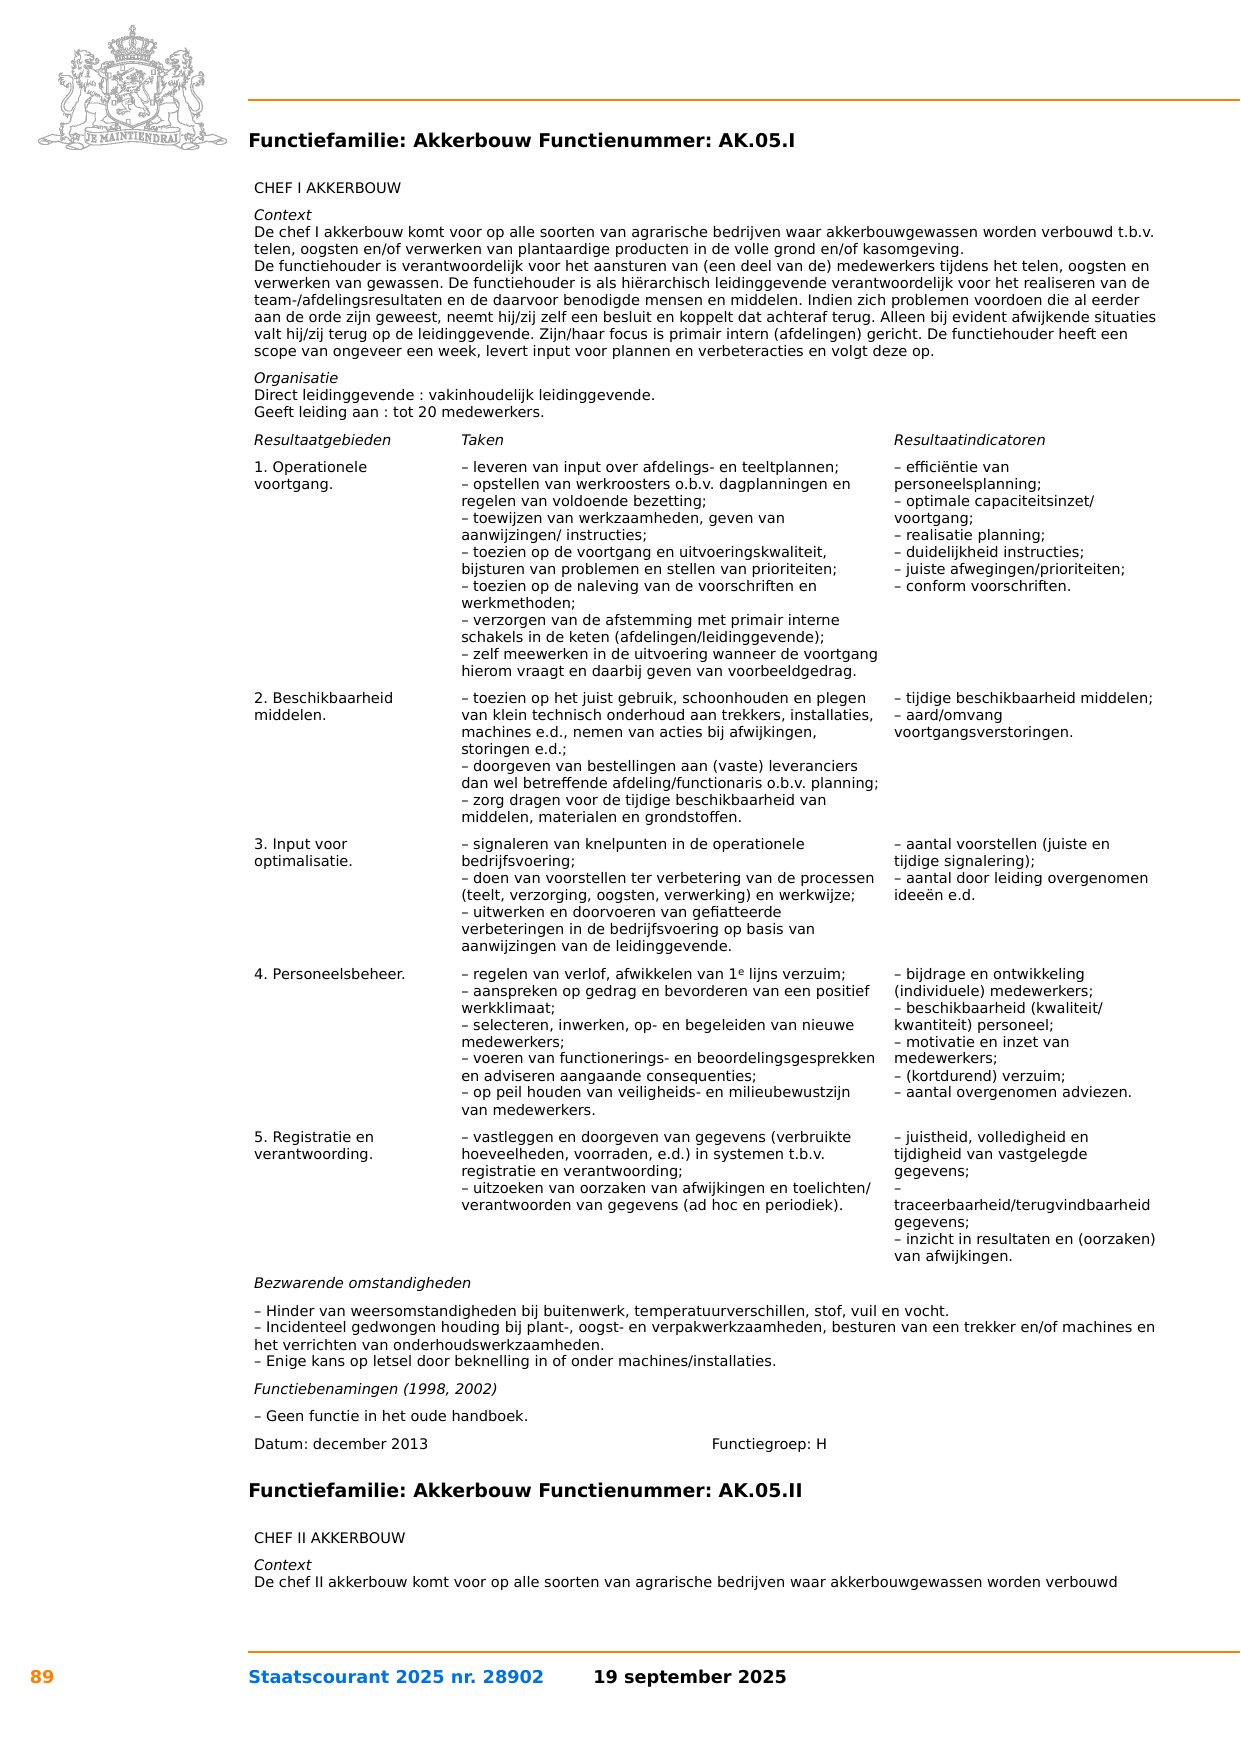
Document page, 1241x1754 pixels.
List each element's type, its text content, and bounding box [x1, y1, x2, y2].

table_cell – Hinder van weersomstandigheden bij buitenwerk, temperatuurverschillen, stof, vuil en vocht. – Incidenteel gedwongen houding bij plant-, oogst- en verpakwerkzaamheden, besturen van een trekker en/of machines en het verrichten van onderhoudswerkzaamheden. – Enige kans op letsel door beknelling in of onder machines/installaties. [249, 1298, 1163, 1375]
subtitle Functiefamilie: Akkerbouw Functienummer: AK.05.II [248, 1480, 1163, 1502]
table_cell Resultaatgebieden [249, 427, 454, 453]
table_cell Context De chef II akkerbouw komt voor op alle soorten van agrarische bedrijven waar akkerbouwgewassen worden verbouwd [249, 1553, 1163, 1596]
table_cell 3. Input voor optimalisatie. [249, 832, 454, 960]
table_cell – signaleren van knelpunten in de operationele bedrijfsvoering; – doen van voorstellen ter verbetering van de processen (teelt, verzorging, oogsten, verwerking) en werkwijze; – uitwerken en doorvoeren van gefiatteerde verbeteringen in de bedrijfsvoering op basis van aanwijzingen van de leidinggevende. [456, 832, 888, 960]
table_cell Organisatie Direct leidinggevende : vakinhoudelijk leidinggevende. Geeft leiding aan : tot 20 medewerkers. [249, 365, 1163, 426]
table_cell – Geen functie in het oude handboek. [249, 1404, 1163, 1430]
table_cell 1. Operationele voortgang. [249, 454, 454, 684]
table_cell – juistheid, volledigheid en tijdigheid van vastgelegde gegevens; – traceerbaarheid/terugvindbaarheid gegevens; – inzicht in resultaten en (oorzaken) van afwijkingen. [889, 1124, 1163, 1269]
table_cell – aantal voorstellen (juiste en tijdige signalering); – aantal door leiding overgenomen ideeën e.d. [889, 832, 1163, 960]
table_header CHEF I AKKERBOUW [249, 175, 1163, 201]
table_cell Bezwarende omstandigheden [249, 1270, 1163, 1297]
table_cell – leveren van input over afdelings- en teeltplannen; – opstellen van werkroosters o.b.v. dagplanningen en regelen van voldoende bezetting; – toewijzen van werkzaamheden, geven van aanwijzingen/ instructies; – toezien op de voortgang en uitvoeringskwaliteit, bijsturen van problemen en stellen van prioriteiten; – toezien op de naleving van de voorschriften en werkmethoden; – verzorgen van de afstemming met primair interne schakels in de keten (afdelingen/leidinggevende); – zelf meewerken in de uitvoering wanneer de voortgang hierom vraagt en daarbij geven van voorbeeldgedrag. [456, 454, 888, 684]
table_cell 4. Personeelsbeheer. [249, 961, 454, 1123]
table_cell 2. Beschikbaarheid middelen. [249, 685, 454, 831]
table_cell Datum: december 2013 [249, 1431, 705, 1457]
subtitle Functiefamilie: Akkerbouw Functienummer: AK.05.I [248, 130, 1163, 152]
table_cell 5. Registratie en verantwoording. [249, 1124, 454, 1269]
picture [38, 25, 227, 150]
table_cell Context De chef I akkerbouw komt voor op alle soorten van agrarische bedrijven waar akkerbouwgewassen worden verbouwd t.b.v. telen, oogsten en/of verwerken van plantaardige producten in de volle grond en/of kasomgeving. De functiehouder is verantwoordelijk voor het aansturen van (een deel van de) medewerkers tijdens het telen, oogsten en verwerken van gewassen. De functiehouder is als hiërarchisch leidinggevende verantwoordelijk voor het realiseren van de team-/afdelingsresultaten en de daarvoor benodigde mensen en middelen. Indien zich problemen voordoen die al eerder aan de orde zijn geweest, neemt hij/zij zelf een besluit en koppelt dat achteraf terug. Alleen bij evident afwijkende situaties valt hij/zij terug op de leidinggevende. Zijn/haar focus is primair intern (afdelingen) gericht. De functiehouder heeft een scope van ongeveer een week, levert input voor plannen en verbeteracties en volgt deze op. [249, 202, 1163, 364]
table_cell – toezien op het juist gebruik, schoonhouden en plegen van klein technisch onderhoud aan trekkers, installaties, machines e.d., nemen van acties bij afwijkingen, storingen e.d.; – doorgeven van bestellingen aan (vaste) leveranciers dan wel betreffende afdeling/functionaris o.b.v. planning; – zorg dragen voor de tijdige beschikbaarheid van middelen, materialen en grondstoffen. [456, 685, 888, 831]
table_cell Functiegroep: H [706, 1431, 1163, 1457]
table_cell – bijdrage en ontwikkeling (individuele) medewerkers; – beschikbaarheid (kwaliteit/ kwantiteit) personeel; – motivatie en inzet van medewerkers; – (kortdurend) verzuim; – aantal overgenomen adviezen. [889, 961, 1163, 1123]
table_cell – vastleggen en doorgeven van gegevens (verbruikte hoeveelheden, voorraden, e.d.) in systemen t.b.v. registratie en verantwoording; – uitzoeken van oorzaken van afwijkingen en toelichten/ verantwoorden van gegevens (ad hoc en periodiek). [456, 1124, 888, 1269]
table_cell – tijdige beschikbaarheid middelen; – aard/omvang voortgangsverstoringen. [889, 685, 1163, 831]
table_cell Resultaatindicatoren [889, 427, 1163, 453]
table_cell – regelen van verlof, afwikkelen van 1e lijns verzuim; – aanspreken op gedrag en bevorderen van een positief werkklimaat; – selecteren, inwerken, op- en begeleiden van nieuwe medewerkers; – voeren van functionerings- en beoordelingsgesprekken en adviseren aangaande consequenties; – op peil houden van veiligheids- en milieubewustzijn van medewerkers. [456, 961, 888, 1123]
table_cell Taken [456, 427, 888, 453]
table_header CHEF II AKKERBOUW [249, 1525, 1163, 1551]
table_cell – efficiëntie van personeelsplanning; – optimale capaciteitsinzet/ voortgang; – realisatie planning; – duidelijkheid instructies; – juiste afwegingen/prioriteiten; – conform voorschriften. [889, 454, 1163, 684]
table_cell Functiebenamingen (1998, 2002) [249, 1376, 1163, 1402]
